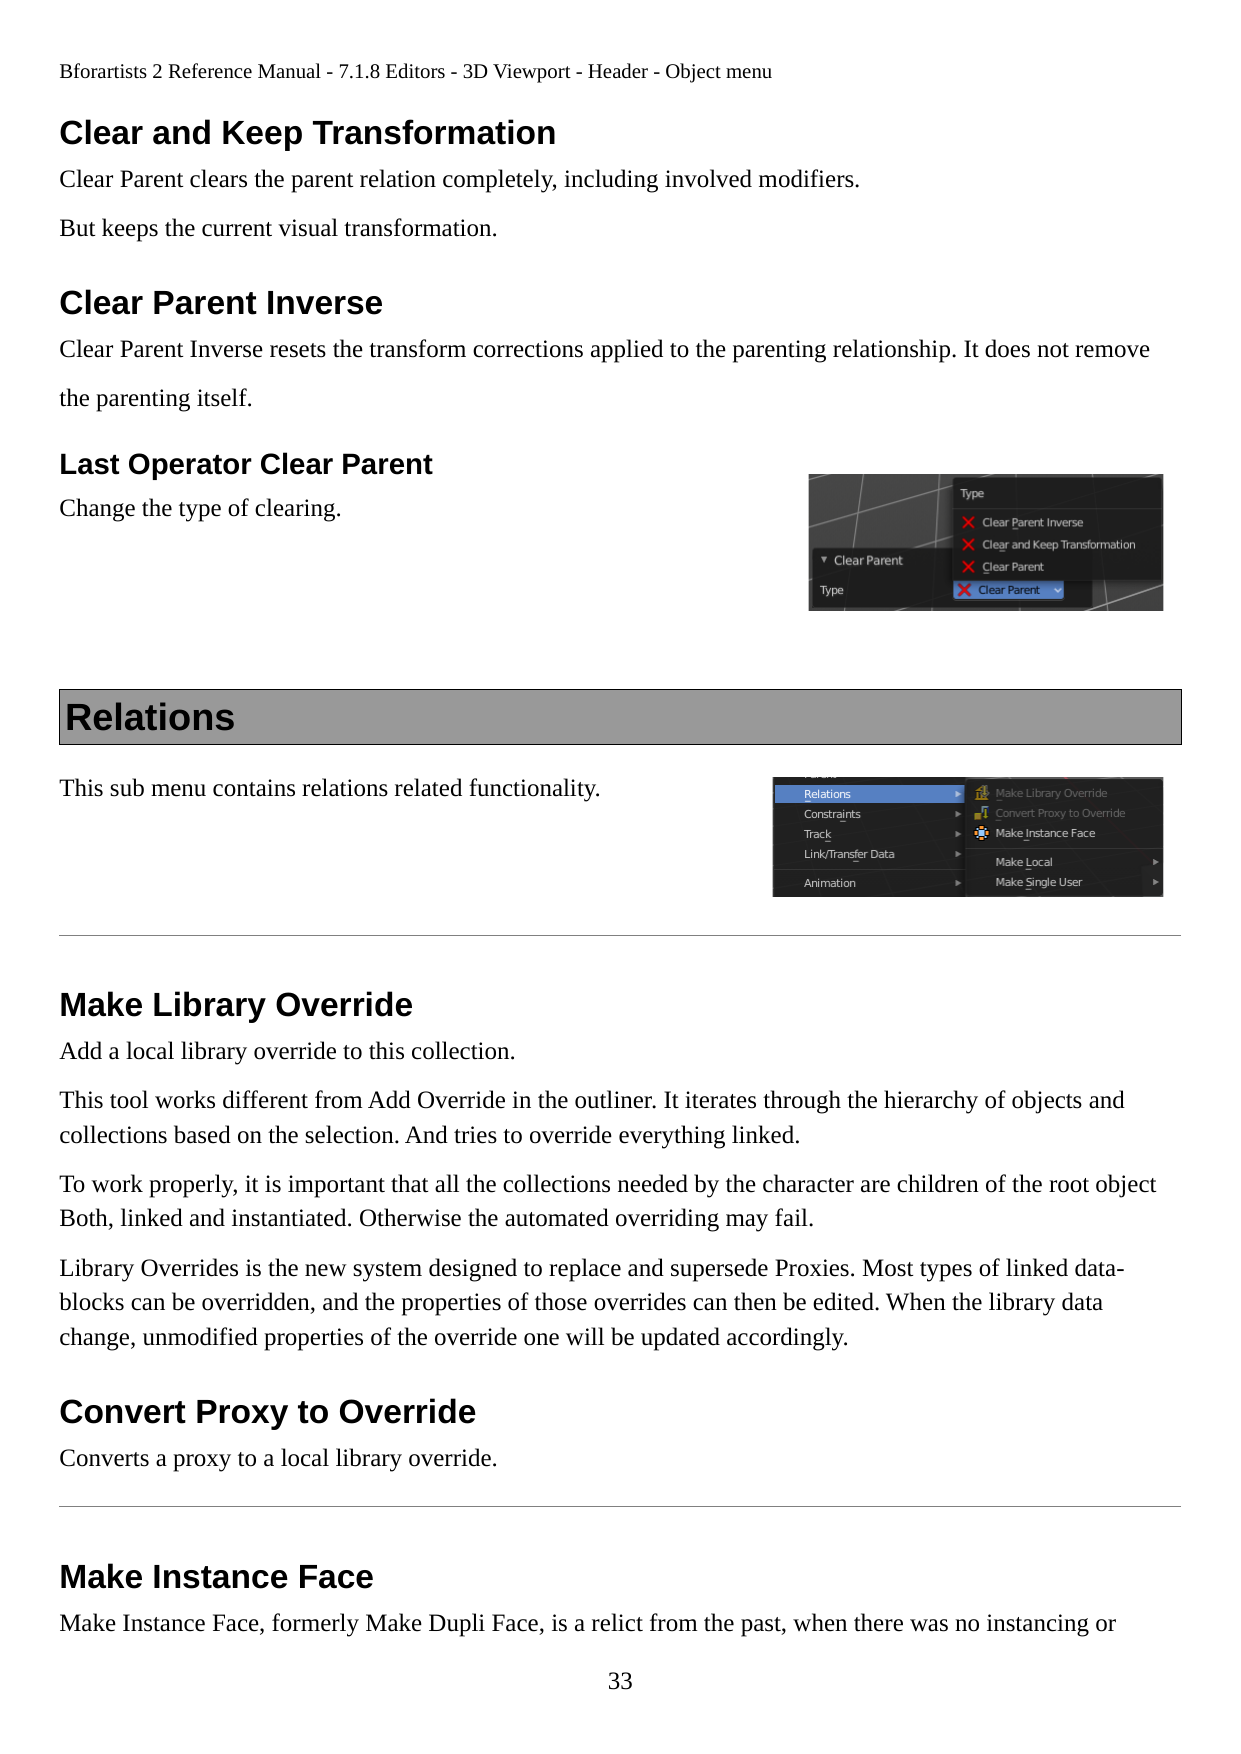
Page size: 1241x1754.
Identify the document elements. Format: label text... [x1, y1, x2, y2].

text Library Overrides is the new system designed to replace and supersede Proxies. Most types of linked data-blocks can be overridden, and the properties of those overrides can then be edited. When the library data change, unmodified properties of the override one will be updated accordingly. [59, 1253, 1181, 1350]
text This sub menu contains relations related functionality. [59, 773, 1181, 802]
picture [808, 474, 1164, 611]
text But keeps the current visual transformation. [59, 213, 1181, 242]
text Clear Parent clears the parent relation completely, including involved modifiers. [59, 164, 1181, 192]
text Clear Parent Inverse resets the transform corrections applied to the parenting relationship. It does not remove [59, 334, 1181, 363]
subtitle Convert Proxy to Override [59, 1391, 1181, 1430]
subtitle Last Operator Clear Parent [59, 447, 1181, 480]
subtitle Make Instance Face [59, 1557, 1181, 1595]
text Change the type of clearing. [59, 493, 808, 522]
subtitle Clear and Keep Transformation [59, 113, 1181, 151]
table_header Relations [60, 690, 1181, 744]
subtitle Make Library Override [59, 985, 1181, 1024]
picture [772, 777, 1164, 897]
text To work properly, it is important that all the collections needed by the character are children of the root object Both, linked and instantiated. Otherwise the automated overriding may fail. [59, 1169, 1181, 1232]
text Make Instance Face, formerly Make Dupli Face, is a relict from the past, when there was no instancing or [59, 1608, 1181, 1637]
text Converts a proxy to a local library override. [59, 1443, 1181, 1471]
text This tool works different from Add Override in the outliner. It iterates through the hierarchy of objects and collections based on the selection. And tries to override everything linked. [59, 1086, 1181, 1149]
text Add a local library override to this collection. [59, 1036, 1181, 1065]
subtitle Clear Parent Inverse [59, 283, 1181, 321]
text the parenting itself. [59, 383, 1181, 412]
